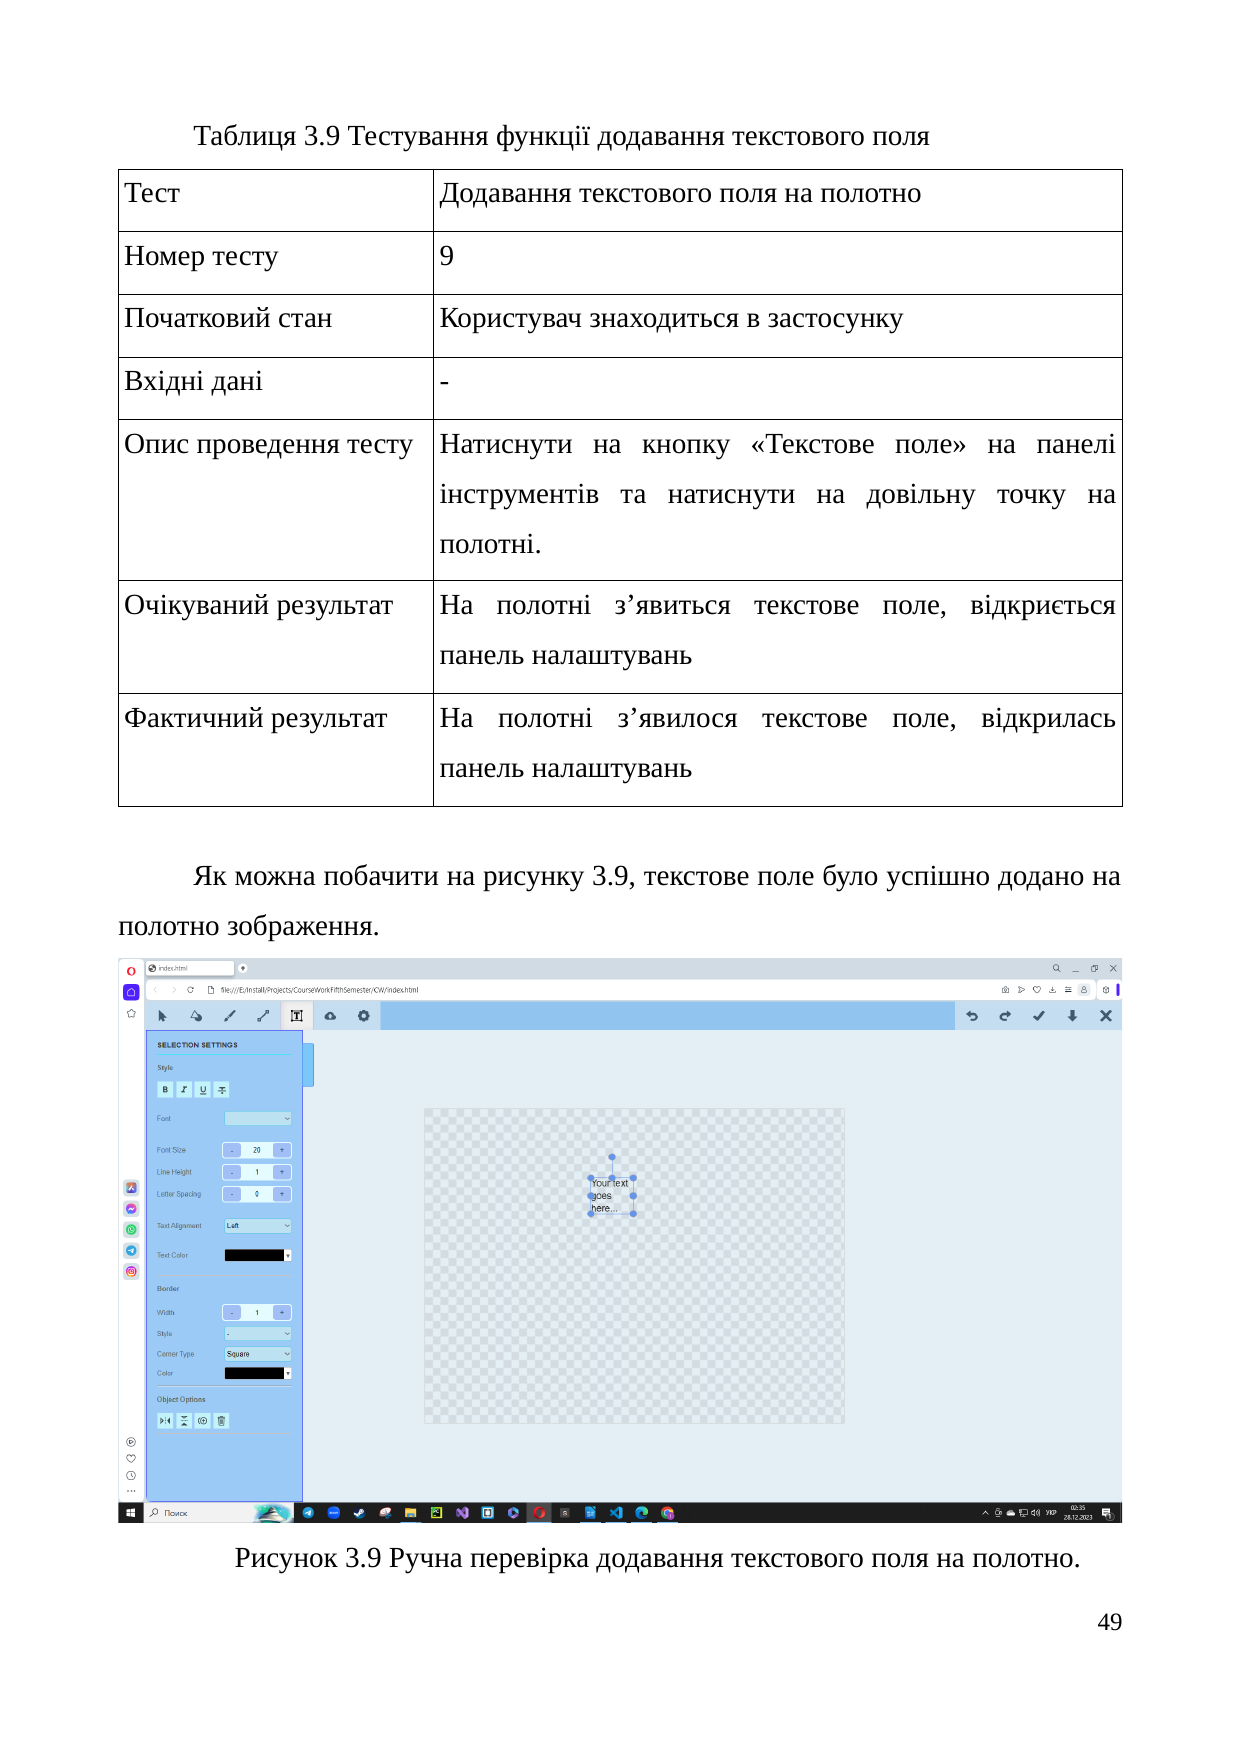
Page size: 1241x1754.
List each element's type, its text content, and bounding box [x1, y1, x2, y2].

table_cell Користувач знаходиться в застосунку [434, 295, 1122, 357]
table_cell Фактичний результат [119, 694, 433, 806]
table_cell - [434, 358, 1122, 419]
text Як можна побачити на рисунку 3.9, текстове поле було успішно додано на полотно зображення. [118, 858, 1122, 941]
table_cell Номер тесту [119, 232, 433, 294]
table_cell На полотні з’явиться текстове поле, відкриється панель налаштувань [434, 581, 1122, 693]
table_cell Натиснути на кнопку «Текстове поле» на панелі інструментів та натиснути на довільну точку на полотні. [434, 420, 1122, 580]
table_cell Очікуваний результат [119, 581, 433, 693]
table_header Додавання текстового поля на полотно [434, 170, 1122, 231]
table_cell 9 [434, 232, 1122, 294]
picture [118, 958, 1123, 1523]
table_cell На полотні з’явилося текстове поле, відкрилась панель налаштувань [434, 694, 1122, 806]
table_cell Початковий стан [119, 295, 433, 357]
text Таблиця 3.9 Тестування функції додавання текстового поля [118, 118, 1122, 152]
table_cell Вхідні дані [119, 358, 433, 419]
text Рисунок 3.9 Ручна перевірка додавання текстового поля на полотно. [118, 1523, 1122, 1573]
table_header Тест [119, 170, 433, 231]
table_cell Опис проведення тесту [119, 420, 433, 580]
